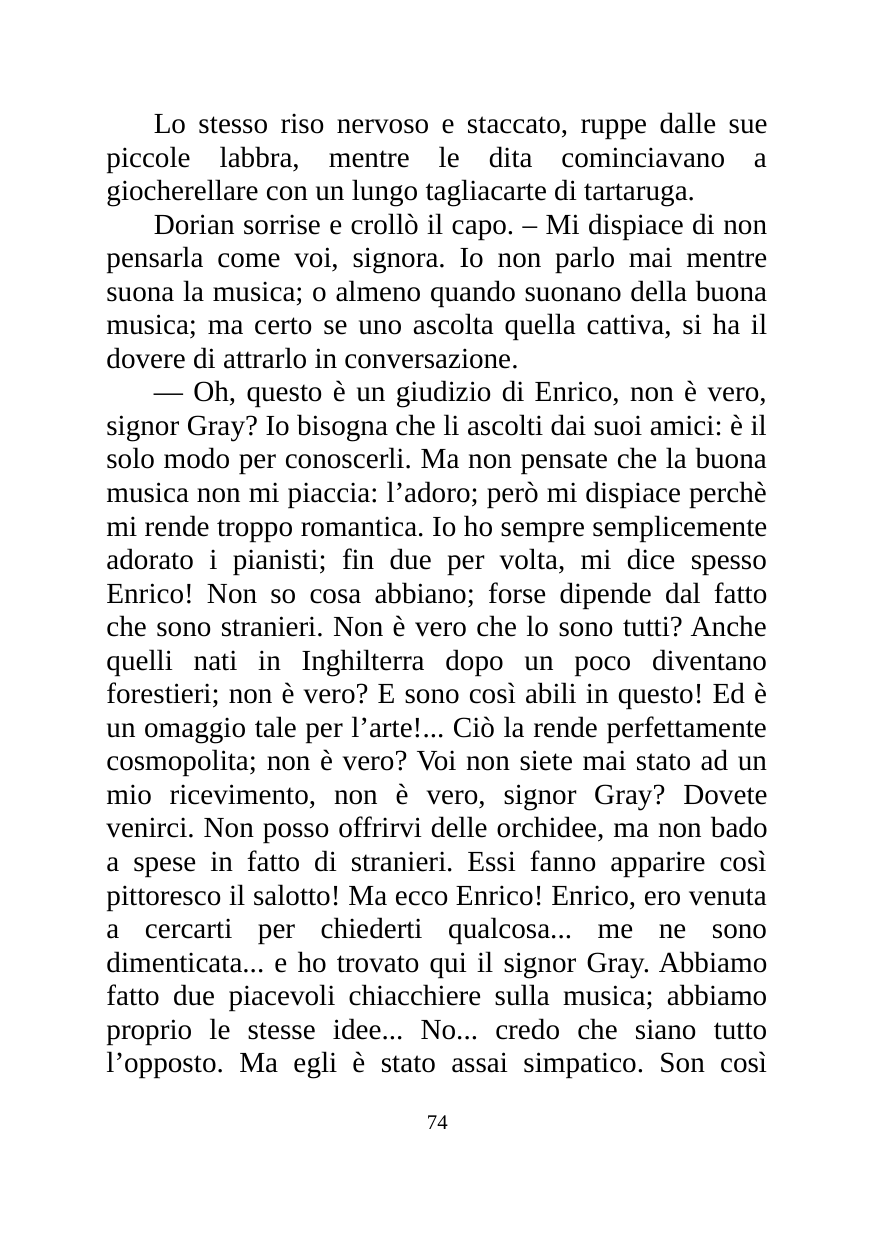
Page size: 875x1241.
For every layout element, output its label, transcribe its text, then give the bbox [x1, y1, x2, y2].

text — Oh, questo è un giudizio di Enrico, non è vero, signor Gray? Io bisogna che li ascolti dai suoi amici: è il solo modo per conoscerli. Ma non pensate che la buona musica non mi piaccia: l’adoro; però mi dispiace perchè mi rende troppo romantica. Io ho sempre semplicemente adorato i pianisti; fin due per volta, mi dice spesso Enrico! Non so cosa abbiano; forse dipende dal fatto che sono stranieri. Non è vero che lo sono tutti? Anche quelli nati in Inghilterra dopo un poco diventano forestieri; non è vero? E sono così abili in questo! Ed è un omaggio tale per l’arte!... Ciò la rende perfettamente cosmopolita; non è vero? Voi non siete mai stato ad un mio ricevimento, non è vero, signor Gray? Dovete venirci. Non posso offrirvi delle orchidee, ma non bado a spese in fatto di stranieri. Essi fanno apparire così pittoresco il salotto! Ma ecco Enrico! Enrico, ero venuta a cercarti per chiederti qualcosa... me ne sono dimenticata... e ho trovato qui il signor Gray. Abbiamo fatto due piacevoli chiacchiere sulla musica; abbiamo proprio le stesse idee... No... credo che siano tutto l’opposto. Ma egli è stato assai simpatico. Son così [106, 374, 768, 1079]
text Lo stesso riso nervoso e staccato, ruppe dalle sue piccole labbra, mentre le dita cominciavano a giocherellare con un lungo tagliacarte di tartaruga. [106, 106, 768, 207]
text Dorian sorrise e crollò il capo. – Mi dispiace di non pensarla come voi, signora. Io non parlo mai mentre suona la musica; o almeno quando suonano della buona musica; ma certo se uno ascolta quella cattiva, si ha il dovere di attrarlo in conversazione. [106, 207, 768, 374]
